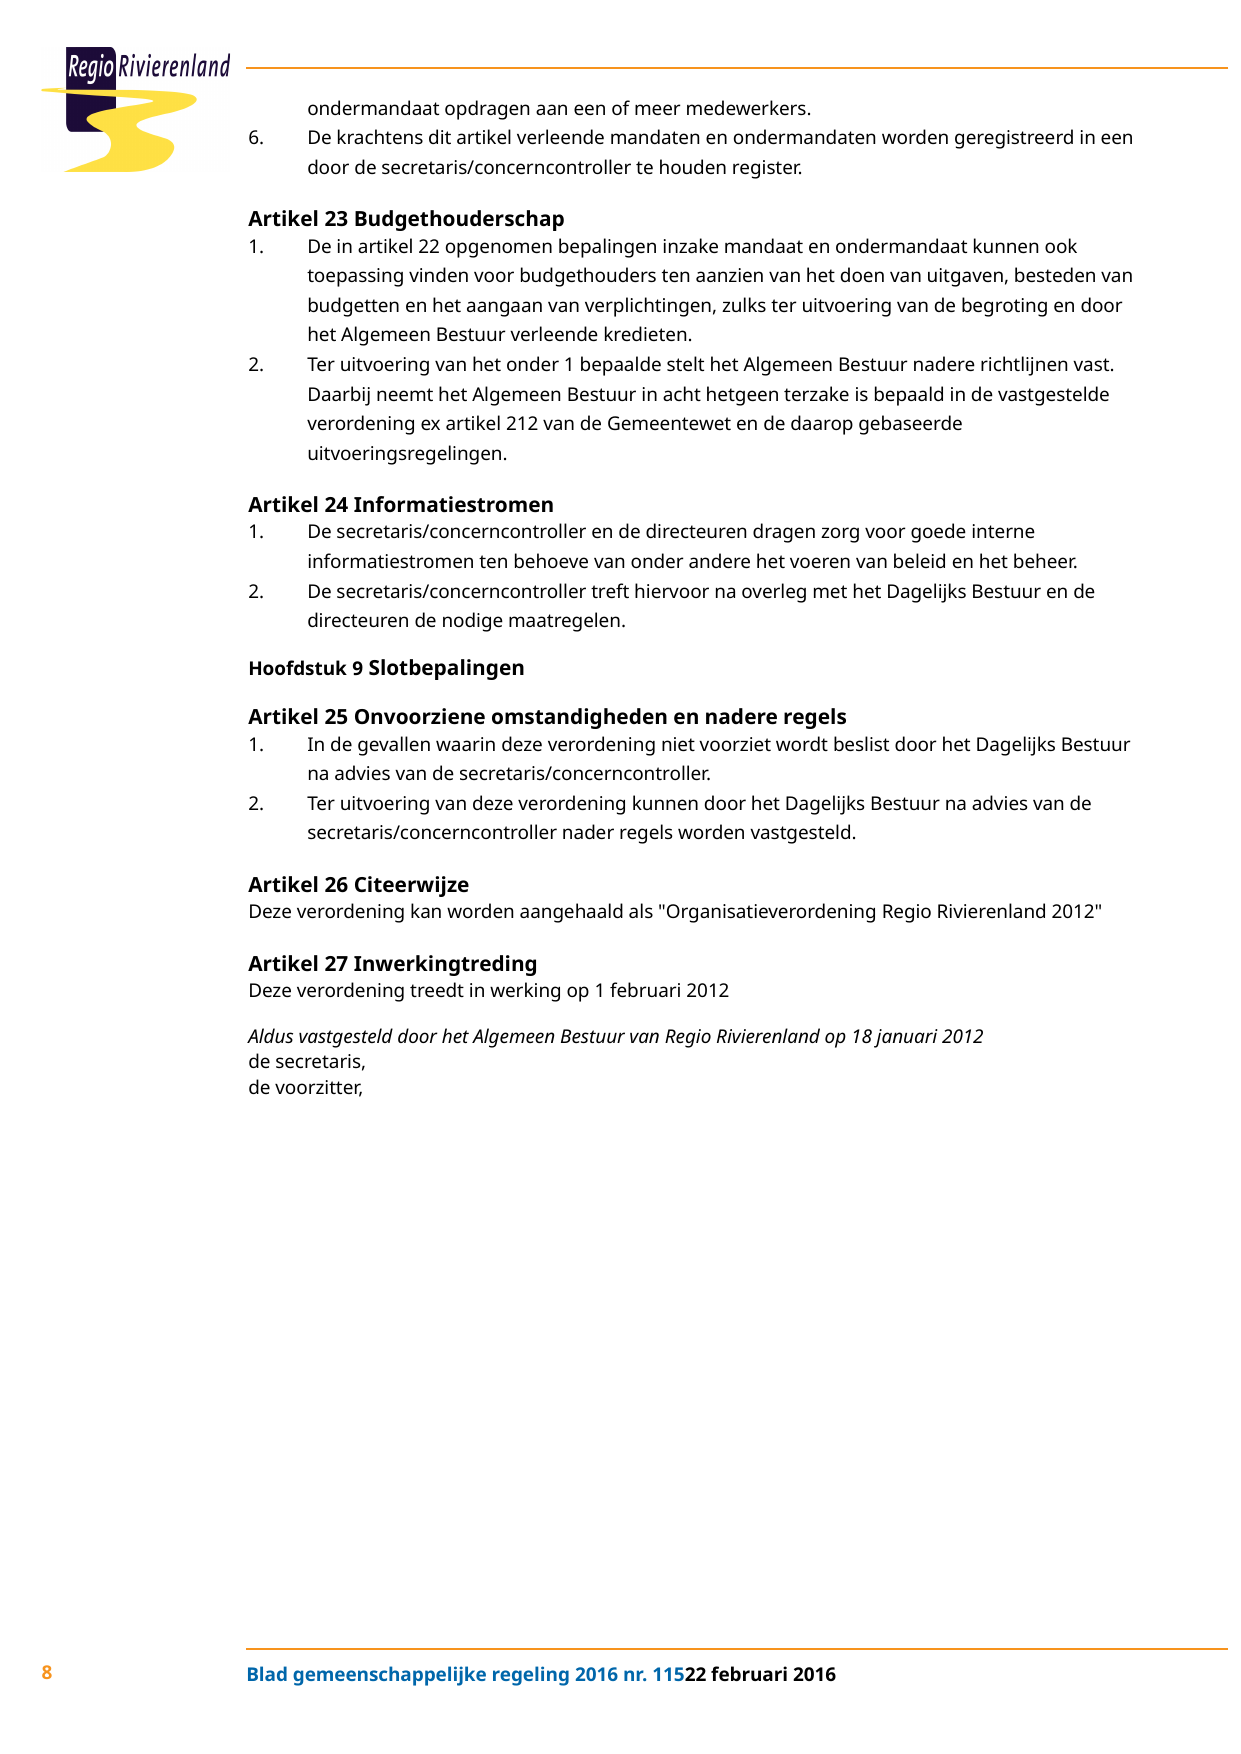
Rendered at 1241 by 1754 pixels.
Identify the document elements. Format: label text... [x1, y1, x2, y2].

text Deze verordening kan worden aangehaald als "Organisatieverordening Regio Rivierenland 2012" [248, 898, 1152, 924]
list Ter uitvoering van het onder 1 bepaalde stelt het Algemeen Bestuur nadere richtlijnen vast. Daarbij neemt het Algemeen Bestuur in acht hetgeen terzake is bepaald in de vastgestelde verordening ex artikel 212 van de Gemeentewet en de daarop gebaseerde uitvoeringsregelingen. [248, 351, 1152, 466]
list In de gevallen waarin deze verordening niet voorziet wordt beslist door het Dagelijks Bestuur na advies van de secretaris/concerncontroller. [248, 731, 1152, 786]
list De krachtens dit artikel verleende mandaten en ondermandaten worden geregistreerd in een door de secretaris/concerncontroller te houden register. [248, 124, 1152, 180]
list De secretaris/concerncontroller treft hiervoor na overleg met het Dagelijks Bestuur en de directeuren de nodige maatregelen. [248, 578, 1152, 633]
text de voorzitter, [248, 1074, 1152, 1100]
list De secretaris/concerncontroller en de directeuren dragen zorg voor goede interne informatiestromen ten behoeve van onder andere het voeren van beleid en het beheer. [248, 519, 1152, 574]
text Artikel 23 Budgethouderschap [248, 204, 1152, 233]
text Artikel 27 Inwerkingtreding [248, 949, 1152, 977]
text Hoofdstuk 9 Slotbepalingen [248, 653, 1152, 682]
list De in artikel 22 opgenomen bepalingen inzake mandaat en ondermandaat kunnen ook toepassing vinden voor budgethouders ten aanzien van het doen van uitgaven, besteden van budgetten en het aangaan van verplichtingen, zulks ter uitvoering van de begroting en door het Algemeen Bestuur verleende kredieten. [248, 233, 1152, 347]
text Artikel 25 Onvoorziene omstandigheden en nadere regels [248, 702, 1152, 731]
text Aldus vastgesteld door het Algemeen Bestuur van Regio Rivierenland op 18 januari 2012 [248, 1023, 1152, 1049]
text Artikel 24 Informatiestromen [248, 490, 1152, 519]
text Deze verordening treedt in werking op 1 februari 2012 [248, 977, 1152, 1003]
list ondermandaat opdragen aan een of meer medewerkers. [248, 95, 1152, 121]
text de secretaris, [248, 1049, 1152, 1074]
picture [41, 47, 231, 172]
text Artikel 26 Citeerwijze [248, 870, 1152, 898]
list Ter uitvoering van deze verordening kunnen door het Dagelijks Bestuur na advies van de secretaris/concerncontroller nader regels worden vastgesteld. [248, 790, 1152, 845]
